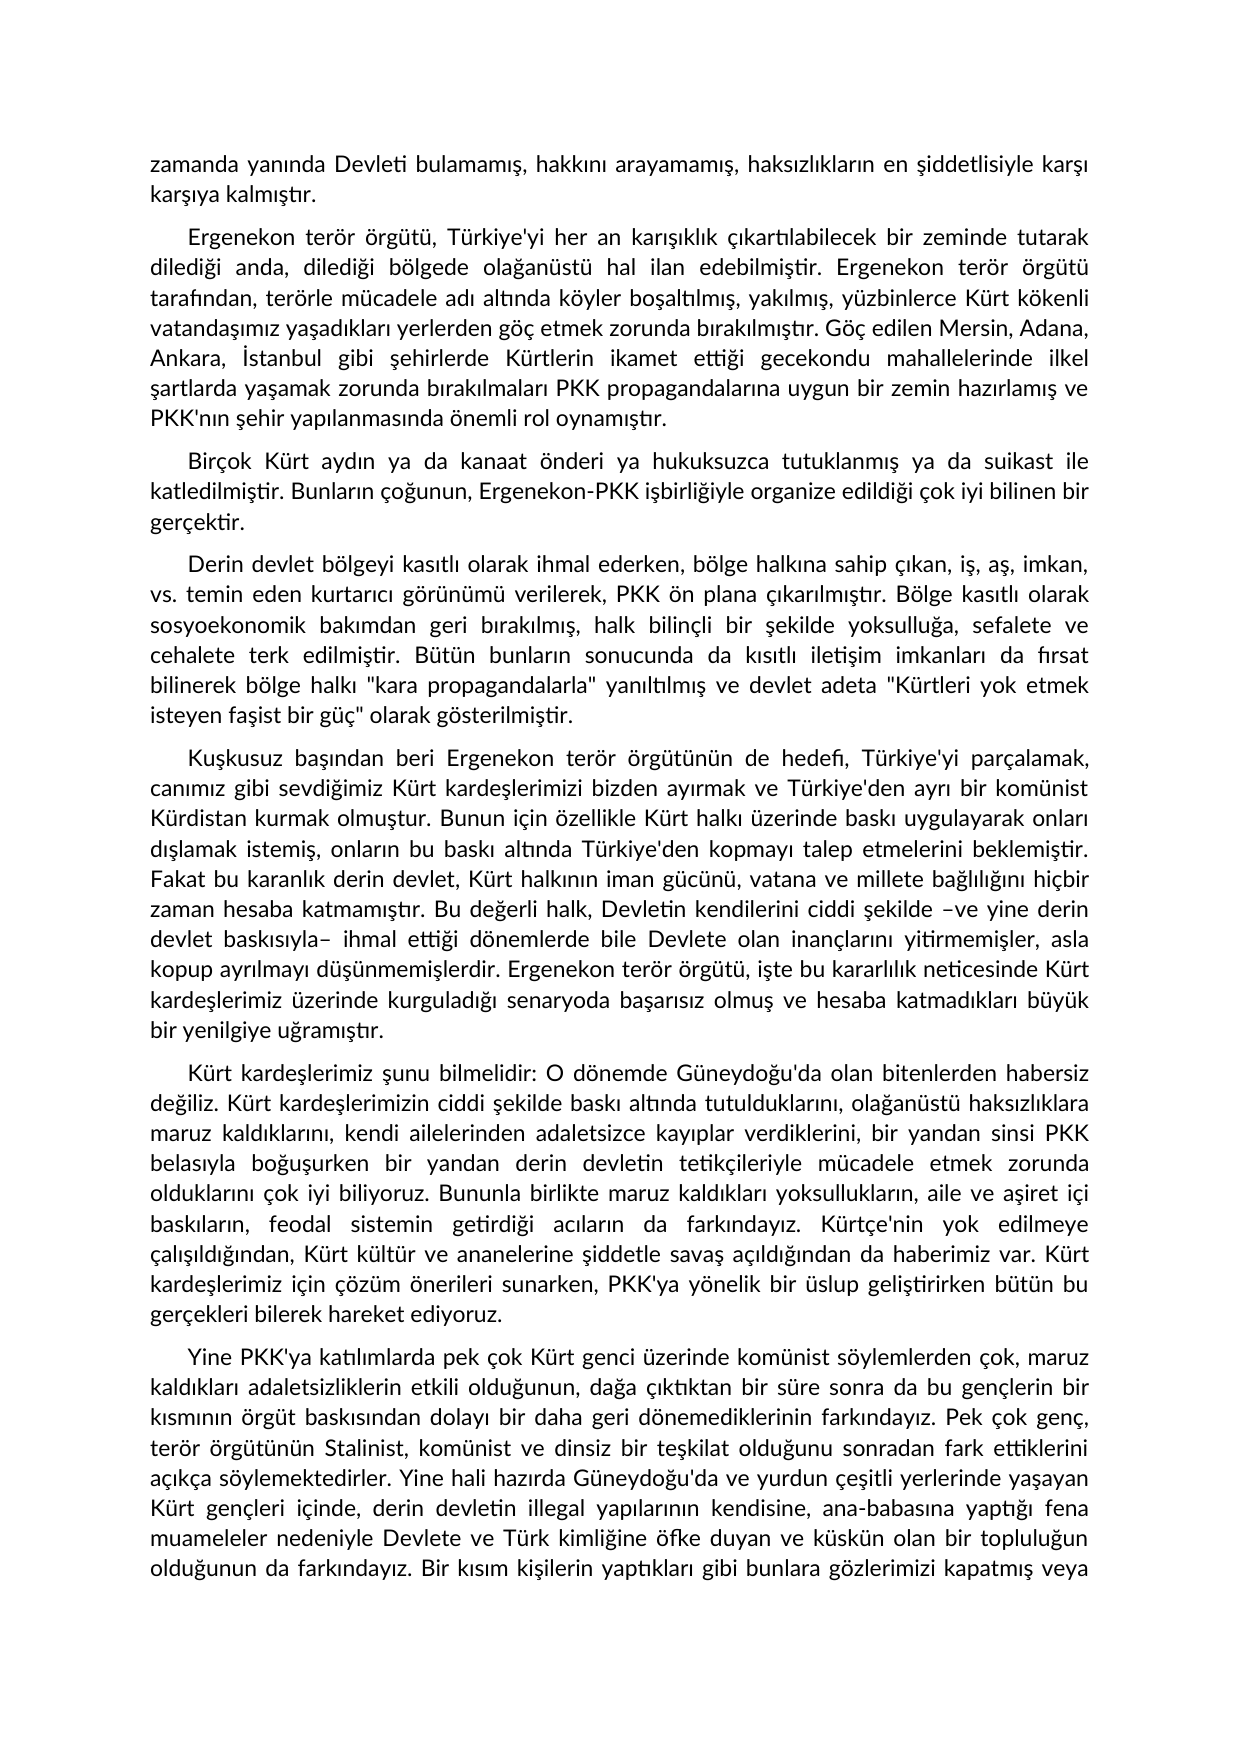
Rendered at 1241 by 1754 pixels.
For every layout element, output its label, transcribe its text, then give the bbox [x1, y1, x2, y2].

text Derin devlet bölgeyi kasıtlı olarak ihmal ederken, bölge halkına sahip çıkan, iş, aş, imkan, vs. temin eden kurtarıcı görünümü verilerek, PKK ön plana çıkarılmıştır. Bölge kasıtlı olarak sosyoekonomik bakımdan geri bırakılmış, halk bilinçli bir şekilde yoksulluğa, sefalete ve cehalete terk edilmiştir. Bütün bunların sonucunda da kısıtlı iletişim imkanları da fırsat bilinerek bölge halkı "kara propagandalarla" yanıltılmış ve devlet adeta "Kürtleri yok etmek isteyen faşist bir güç" olarak gösterilmiştir. [150, 550, 1090, 728]
text zamanda yanında Devleti bulamamış, hakkını arayamamış, haksızlıkların en şiddetlisiyle karşı karşıya kalmıştır. [150, 150, 1090, 208]
text Kuşkusuz başından beri Ergenekon terör örgütünün de hedefi, Türkiye'yi parçalamak, canımız gibi sevdiğimiz Kürt kardeşlerimizi bizden ayırmak ve Türkiye'den ayrı bir komünist Kürdistan kurmak olmuştur. Bunun için özellikle Kürt halkı üzerinde baskı uygulayarak onları dışlamak istemiş, onların bu baskı altında Türkiye'den kopmayı talep etmelerini beklemiştir. Fakat bu karanlık derin devlet, Kürt halkının iman gücünü, vatana ve millete bağlılığını hiçbir zaman hesaba katmamıştır. Bu değerli halk, Devletin kendilerini ciddi şekilde –ve yine derin devlet baskısıyla– ihmal ettiği dönemlerde bile Devlete olan inançlarını yitirmemişler, asla kopup ayrılmayı düşünmemişlerdir. Ergenekon terör örgütü, işte bu kararlılık neticesinde Kürt kardeşlerimiz üzerinde kurguladığı senaryoda başarısız olmuş ve hesaba katmadıkları büyük bir yenilgiye uğramıştır. [150, 744, 1090, 1043]
text Birçok Kürt aydın ya da kanaat önderi ya hukuksuzca tutuklanmış ya da suikast ile katledilmiştir. Bunların çoğunun, Ergenekon-PKK işbirliğiyle organize edildiği çok iyi bilinen bir gerçektir. [150, 447, 1090, 535]
text Yine PKK'ya katılımlarda pek çok Kürt genci üzerinde komünist söylemlerden çok, maruz kaldıkları adaletsizliklerin etkili olduğunun, dağa çıktıktan bir süre sonra da bu gençlerin bir kısmının örgüt baskısından dolayı bir daha geri dönemediklerinin farkındayız. Pek çok genç, terör örgütünün Stalinist, komünist ve dinsiz bir teşkilat olduğunu sonradan fark ettiklerini açıkça söylemektedirler. Yine hali hazırda Güneydoğu'da ve yurdun çeşitli yerlerinde yaşayan Kürt gençleri içinde, derin devletin illegal yapılarının kendisine, ana-babasına yaptığı fena muameleler nedeniyle Devlete ve Türk kimliğine öfke duyan ve küskün olan bir topluluğun olduğunun da farkındayız. Bir kısım kişilerin yaptıkları gibi bunlara gözlerimizi kapatmış veya [150, 1343, 1090, 1582]
text Ergenekon terör örgütü, Türkiye'yi her an karışıklık çıkartılabilecek bir zeminde tutarak dilediği anda, dilediği bölgede olağanüstü hal ilan edebilmiştir. Ergenekon terör örgütü tarafından, terörle mücadele adı altında köyler boşaltılmış, yakılmış, yüzbinlerce Kürt kökenli vatandaşımız yaşadıkları yerlerden göç etmek zorunda bırakılmıştır. Göç edilen Mersin, Adana, Ankara, İstanbul gibi şehirlerde Kürtlerin ikamet ettiği gecekondu mahallelerinde ilkel şartlarda yaşamak zorunda bırakılmaları PKK propagandalarına uygun bir zemin hazırlamış ve PKK'nın şehir yapılanmasında önemli rol oynamıştır. [150, 223, 1090, 432]
text Kürt kardeşlerimiz şunu bilmelidir: O dönemde Güneydoğu'da olan bitenlerden habersiz değiliz. Kürt kardeşlerimizin ciddi şekilde baskı altında tutulduklarını, olağanüstü haksızlıklara maruz kaldıklarını, kendi ailelerinden adaletsizce kayıplar verdiklerini, bir yandan sinsi PKK belasıyla boğuşurken bir yandan derin devletin tetikçileriyle mücadele etmek zorunda olduklarını çok iyi biliyoruz. Bununla birlikte maruz kaldıkları yoksullukların, aile ve aşiret içi baskıların, feodal sistemin getirdiği acıların da farkındayız. Kürtçe'nin yok edilmeye çalışıldığından, Kürt kültür ve ananelerine şiddetle savaş açıldığından da haberimiz var. Kürt kardeşlerimiz için çözüm önerileri sunarken, PKK'ya yönelik bir üslup geliştirirken bütün bu gerçekleri bilerek hareket ediyoruz. [150, 1058, 1090, 1327]
